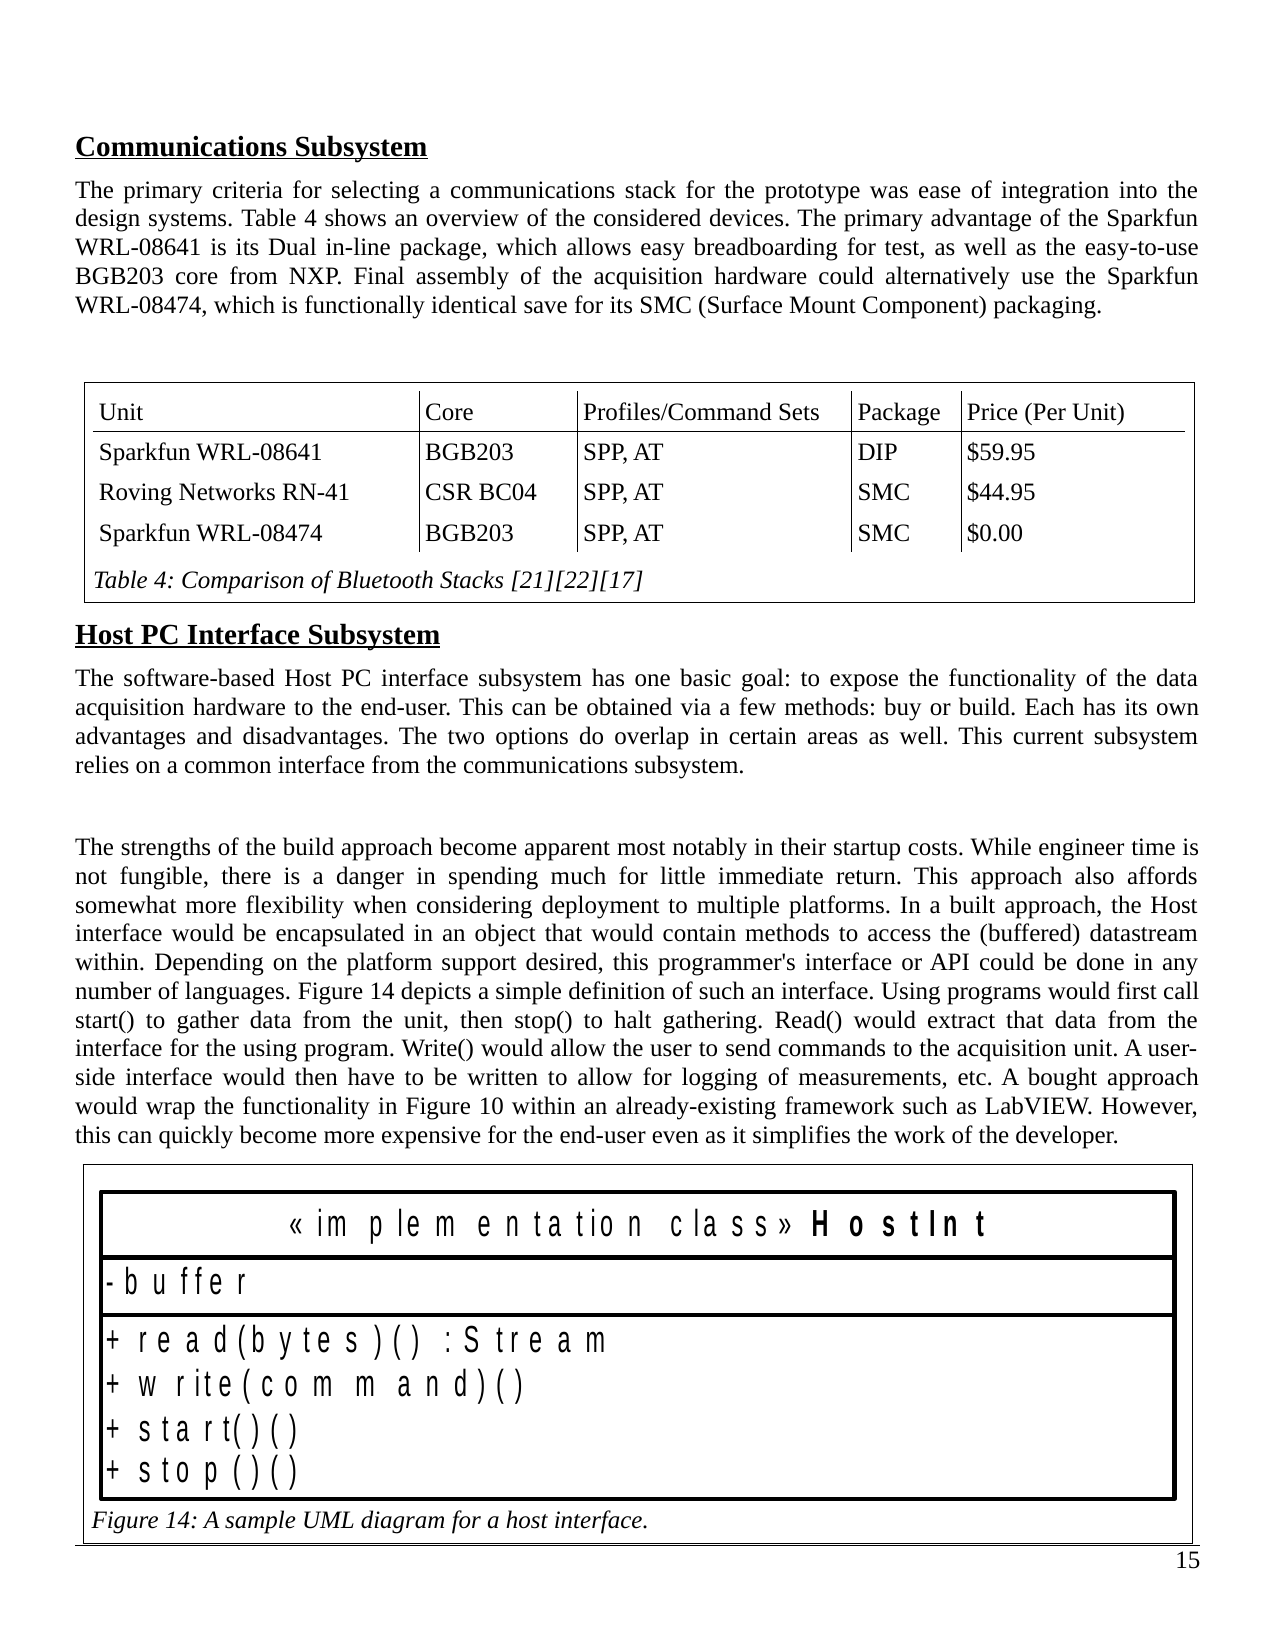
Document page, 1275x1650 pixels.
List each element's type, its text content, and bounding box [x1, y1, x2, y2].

table_cell SMC [852, 512, 961, 552]
table_cell SPP, AT [578, 432, 851, 472]
table_cell Sparkfun WRL-08474 [93, 512, 419, 552]
table_cell Roving Networks RN-41 [93, 472, 419, 512]
table_cell CSR BC04 [420, 472, 577, 512]
table_cell $44.95 [962, 472, 1185, 512]
table_cell DIP [852, 432, 961, 472]
table_header Core [420, 391, 577, 431]
text The strengths of the build approach become apparent most notably in their startup costs. While engineer time is not fungible, there is a danger in spending much for little immediate return. This approach also affords somewhat more flexibility when considering deployment to multiple platforms. In a built approach, the Host interface would be encapsulated in an object that would contain methods to access the (buffered) datastream within. Depending on the platform support desired, this programmer's interface or API could be done in any number of languages. Figure 14 depicts a simple definition of such an interface. Using programs would first call start() to gather data from the unit, then stop() to halt gathering. Read() would extract that data from the interface for the using program. Write() would allow the user to send commands to the acquisition unit. A user-side interface would then have to be written to allow for logging of measurements, etc. A bought approach would wrap the functionality in Figure 10 within an already-existing framework such as LabVIEW. However, this can quickly become more expensive for the end-user even as it simplifies the work of the developer. [75, 832, 1200, 1148]
table_cell Sparkfun WRL-08641 [93, 432, 419, 472]
table_cell $39.95 [962, 512, 1185, 552]
text [84, 1165, 1192, 1543]
text Table 4: Comparison of Bluetooth Stacks [21][22][17] [93, 565, 1185, 593]
table_header Price (Per Unit) [962, 391, 1185, 431]
subtitle Host PC Interface Subsystem [75, 343, 1200, 651]
table_header Profiles/Command Sets [578, 391, 851, 431]
table_cell SPP, AT [578, 472, 851, 512]
table_header Package [852, 391, 961, 431]
table_cell SMC [852, 472, 961, 512]
subtitle Communications Subsystem [75, 129, 1200, 162]
table_cell $59.95 [962, 432, 1185, 472]
text [85, 383, 1194, 602]
text The primary criteria for selecting a communications stack for the prototype was ease of integration into the design systems. Table 4 shows an overview of the considered devices. The primary advantage of the Sparkfun WRL-08641 is its Dual in-line package, which allows easy breadboarding for test, as well as the easy-to-use BGB203 core from NXP. Final assembly of the acquisition hardware could alternatively use the Sparkfun WRL-08474, which is functionally identical save for its SMC (Surface Mount Component) packaging. [75, 175, 1200, 318]
text The software-based Host PC interface subsystem has one basic goal: to expose the functionality of the data acquisition hardware to the end-user. This can be obtained via a few methods: buy or build. Each has its own advantages and disadvantages. The two options do overlap in certain areas as well. This current subsystem relies on a common interface from the communications subsystem. [75, 663, 1200, 778]
table_header Unit [93, 391, 419, 431]
table_cell BGB203 [420, 432, 577, 472]
table_cell SPP, AT [578, 512, 851, 552]
table_cell BGB203 [420, 512, 577, 552]
text Figure 14: A sample UML diagram for a host interface. [91, 1185, 1183, 1534]
